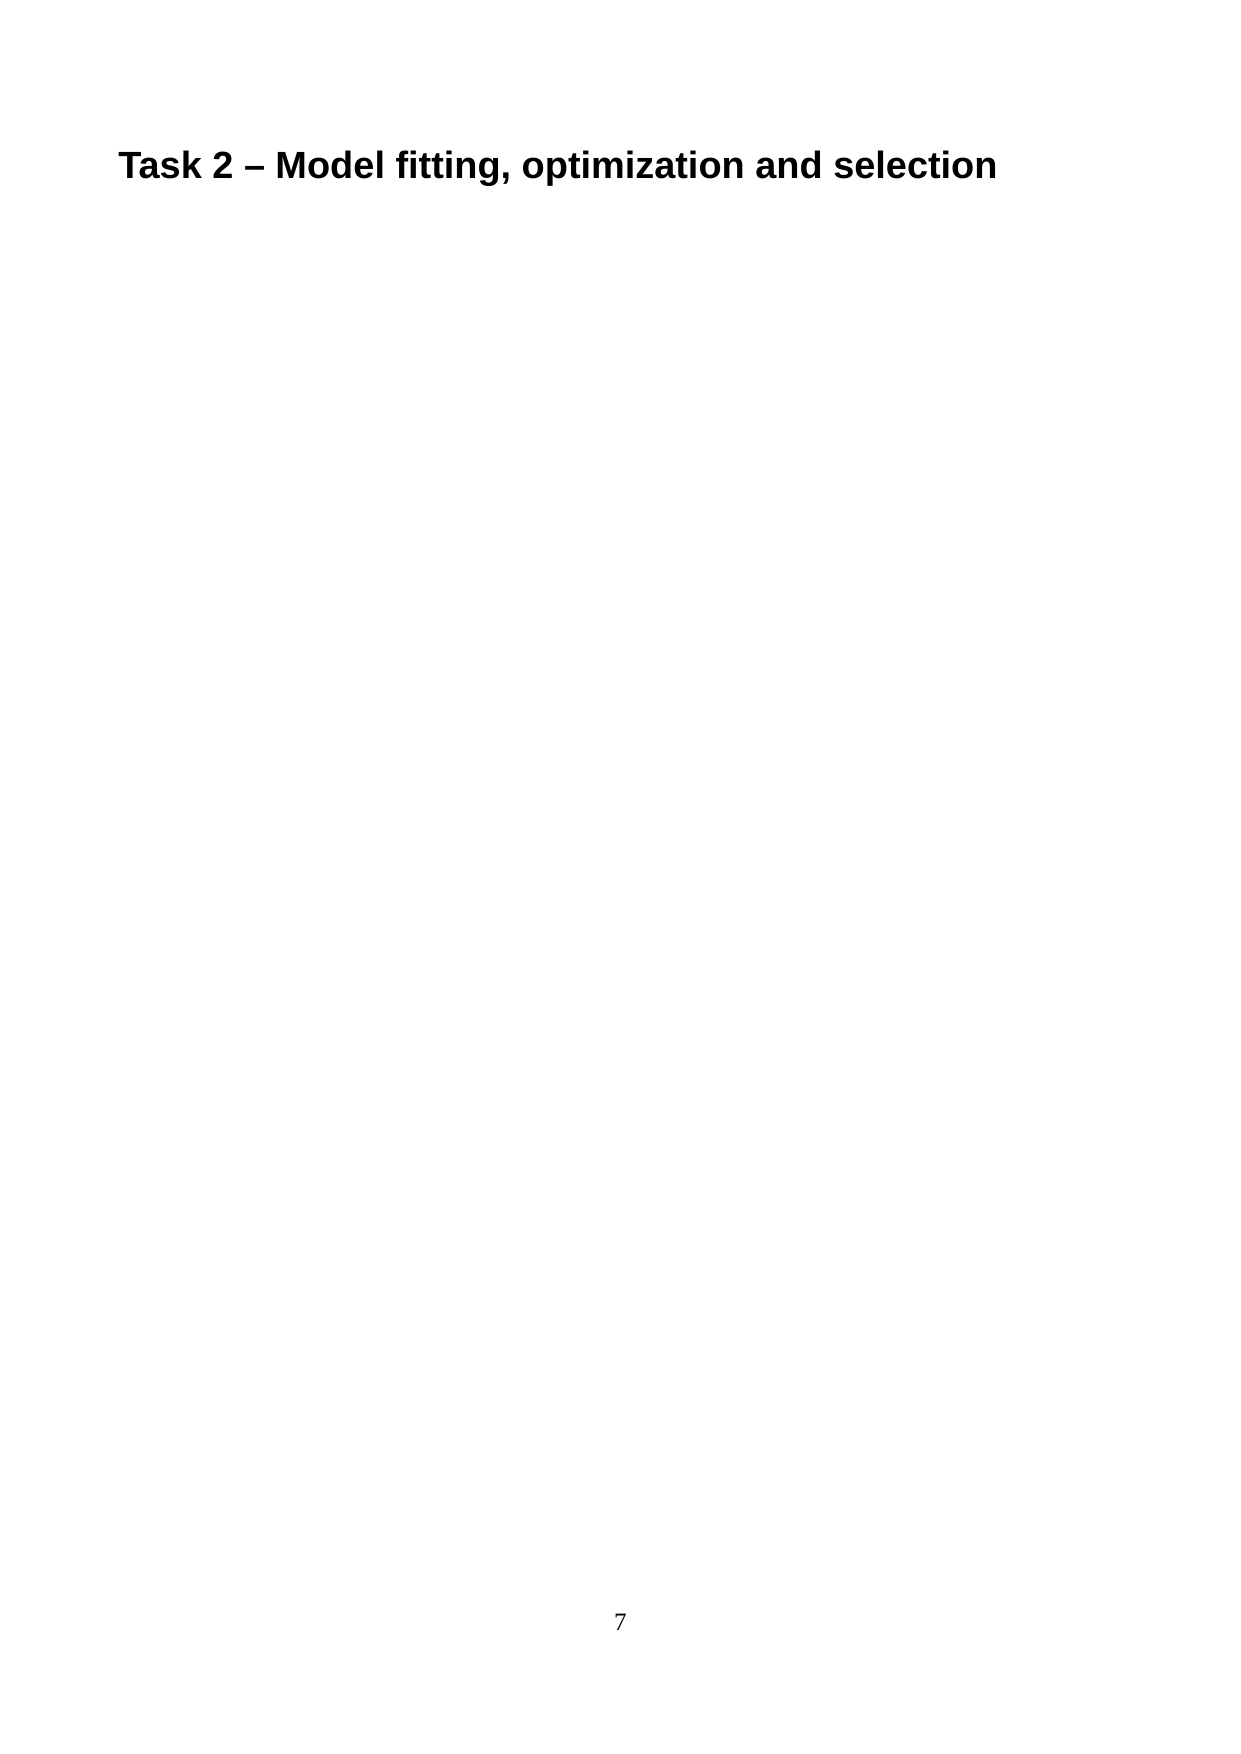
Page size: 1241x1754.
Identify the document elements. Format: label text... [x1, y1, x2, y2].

subtitle Task 2 – Model fitting, optimization and selection [118, 143, 1122, 187]
